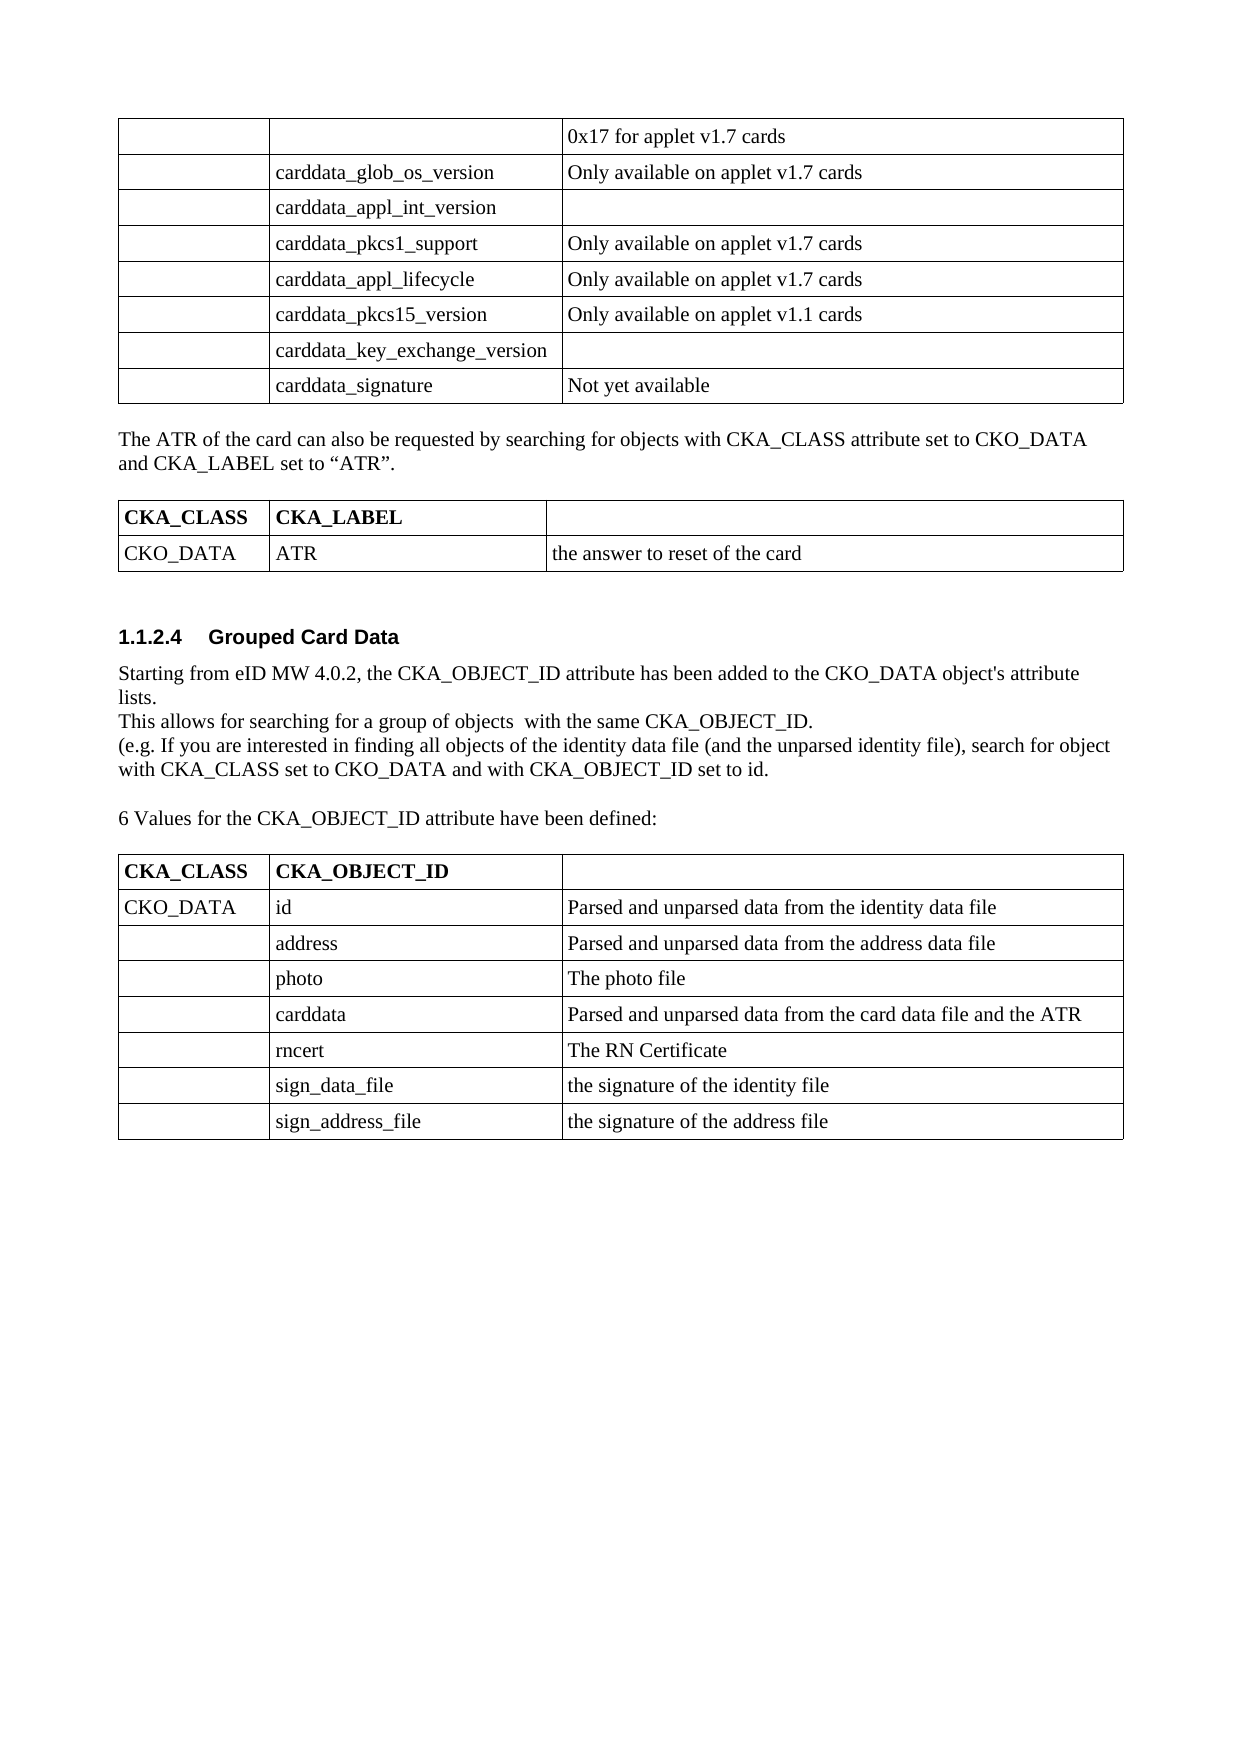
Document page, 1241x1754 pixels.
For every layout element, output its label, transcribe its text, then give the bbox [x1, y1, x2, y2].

table_cell [119, 262, 269, 296]
table_cell [119, 190, 269, 225]
table_cell [119, 1068, 269, 1103]
table_cell carddata_pkcs1_support [270, 226, 562, 261]
table_cell [119, 226, 269, 261]
table_header CKA_CLASS [119, 501, 269, 535]
table_cell Only available on applet v1.7 cards [563, 262, 1123, 296]
table_cell [119, 297, 269, 332]
table_cell [270, 119, 562, 154]
table_cell [563, 333, 1123, 367]
table_header [547, 501, 1123, 535]
table_cell sign_address_file [270, 1104, 562, 1138]
table_cell Only available on applet v1.7 cards [563, 226, 1123, 261]
table_header [563, 855, 1123, 889]
table_cell The photo file [563, 961, 1123, 996]
table_header CKA_LABEL [270, 501, 546, 535]
table_cell CKO_DATA [119, 890, 269, 925]
table_cell CKO_DATA [119, 536, 269, 571]
table_cell carddata [270, 997, 562, 1032]
table_cell address [270, 926, 562, 960]
text The ATR of the card can also be requested by searching for objects with CKA_CLASS attribute set to CKO_DATA and CKA_LABEL set to “ATR”. [118, 427, 1122, 475]
table_cell carddata_glob_os_version [270, 155, 562, 189]
table_cell Parsed and unparsed data from the identity data file [563, 890, 1123, 925]
table_cell [119, 961, 269, 996]
table_cell carddata_appl_lifecycle [270, 262, 562, 296]
table_cell Parsed and unparsed data from the address data file [563, 926, 1123, 960]
table_cell 0x17 for applet v1.7 cards [563, 119, 1123, 154]
subtitle Grouped Card Data [118, 624, 1122, 648]
table_cell [119, 926, 269, 960]
table_cell [119, 119, 269, 154]
table_cell Only available on applet v1.7 cards [563, 155, 1123, 189]
table_cell ATR [270, 536, 546, 571]
table_cell [119, 155, 269, 189]
table_cell the answer to reset of the card [547, 536, 1123, 571]
table_cell carddata_signature [270, 369, 562, 403]
table_cell photo [270, 961, 562, 996]
table_cell Only available on applet v1.1 cards [563, 297, 1123, 332]
table_cell id [270, 890, 562, 925]
table_cell Not yet available [563, 369, 1123, 403]
table_cell [563, 190, 1123, 225]
table_header CKA_OBJECT_ID [270, 855, 562, 889]
table_cell rncert [270, 1033, 562, 1067]
table_cell The RN Certificate [563, 1033, 1123, 1067]
text This allows for searching for a group of objects with the same CKA_OBJECT_ID. [118, 709, 1122, 733]
table_cell carddata_pkcs15_version [270, 297, 562, 332]
table_cell sign_data_file [270, 1068, 562, 1103]
table_cell [119, 333, 269, 367]
table_cell Parsed and unparsed data from the card data file and the ATR [563, 997, 1123, 1032]
table_cell the signature of the address file [563, 1104, 1123, 1138]
table_cell carddata_key_exchange_version [270, 333, 562, 367]
table_cell [119, 997, 269, 1032]
text 6 Values for the CKA_OBJECT_ID attribute have been defined: [118, 805, 1122, 829]
table_header CKA_CLASS [119, 855, 269, 889]
text (e.g. If you are interested in finding all objects of the identity data file (and the unparsed identity file), search for object with CKA_CLASS set to CKO_DATA and with CKA_OBJECT_ID set to id. [118, 733, 1122, 781]
table_cell the signature of the identity file [563, 1068, 1123, 1103]
table_cell [119, 1033, 269, 1067]
text Starting from eID MW 4.0.2, the CKA_OBJECT_ID attribute has been added to the CKO_DATA object's attribute lists. [118, 661, 1122, 709]
table_cell carddata_appl_int_version [270, 190, 562, 225]
table_cell [119, 1104, 269, 1138]
table_cell [119, 369, 269, 403]
